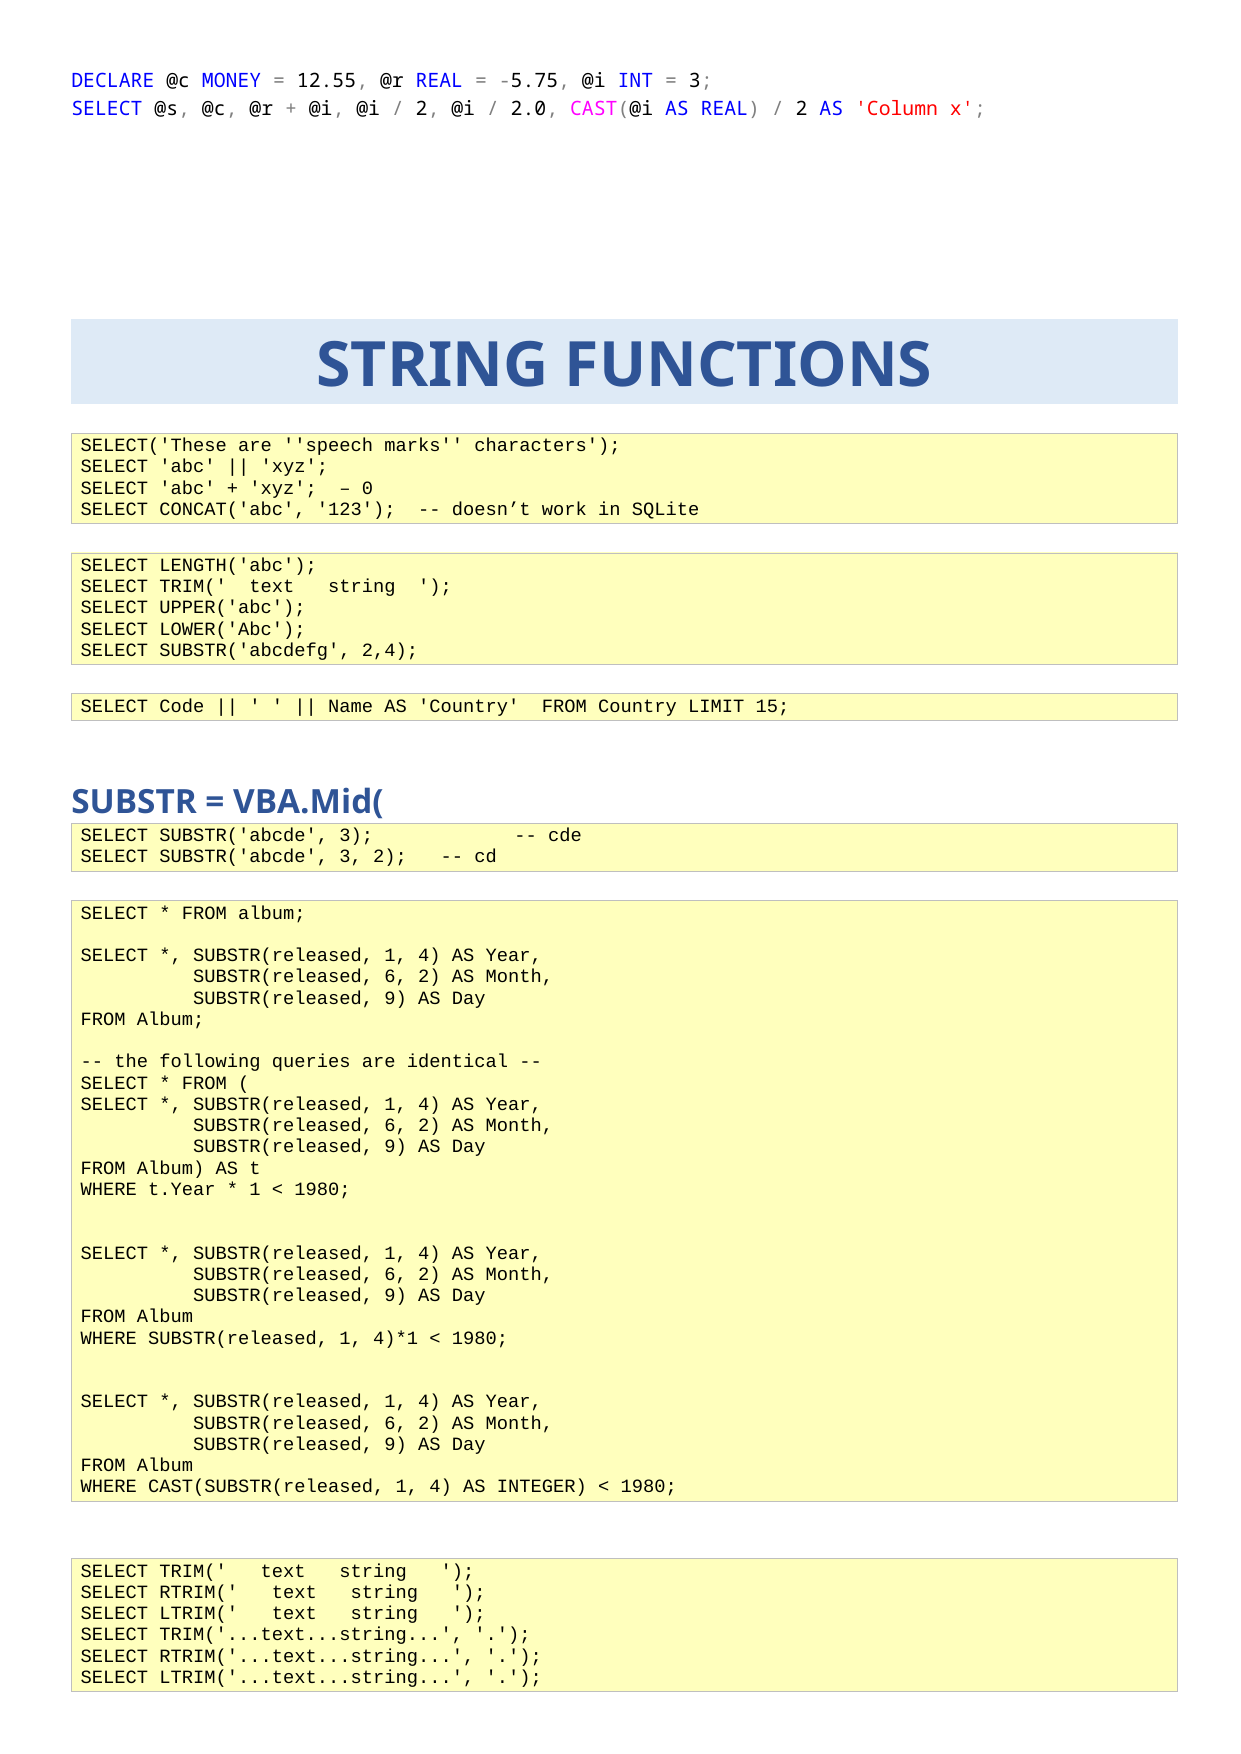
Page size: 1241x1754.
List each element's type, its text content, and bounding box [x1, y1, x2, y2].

text SELECT *, SUBSTR(released, 1, 4) AS Year, [72, 1092, 1177, 1113]
text SUBSTR(released, 9) AS Day [72, 1432, 1177, 1453]
text -- the following queries are identical -- [72, 1049, 1177, 1070]
text WHERE t.Year * 1 < 1980; [72, 1177, 1177, 1198]
text SELECT * FROM ( [72, 1070, 1177, 1092]
text SUBSTR(released, 9) AS Day [72, 1283, 1177, 1304]
text SELECT CONCAT('abc', '123'); -- doesn’t work in SQLite [72, 497, 1177, 523]
text SELECT Code || ' ' || Name AS 'Country' FROM Country LIMIT 15; [72, 694, 1177, 720]
text SELECT TRIM(' text string '); [72, 1559, 1177, 1579]
text SUBSTR(released, 9) AS Day [72, 985, 1177, 1007]
text SELECT LTRIM('...text...string...', '.'); [72, 1664, 1177, 1691]
text FROM Album) AS t [72, 1155, 1177, 1177]
text SELECT TRIM('...text...string...', '.'); [72, 1622, 1177, 1643]
text SUBSTR = VBA.Mid( [71, 777, 1178, 823]
text SELECT *, SUBSTR(released, 1, 4) AS Year, [72, 1389, 1177, 1410]
text SELECT SUBSTR('abcdefg', 2,4); [72, 637, 1177, 664]
text SELECT *, SUBSTR(released, 1, 4) AS Year, [72, 943, 1177, 964]
text SELECT LOWER('Abc'); [72, 616, 1177, 637]
text SUBSTR(released, 6, 2) AS Month, [72, 1113, 1177, 1134]
text SELECT TRIM(' text string '); [72, 574, 1177, 595]
text WHERE CAST(SUBSTR(released, 1, 4) AS INTEGER) < 1980; [72, 1474, 1177, 1501]
text SELECT SUBSTR('abcde', 3, 2); -- cd [72, 844, 1177, 871]
text FROM Album; [72, 1007, 1177, 1028]
text DECLARE @c MONEY = 12.55, @r REAL = -5.75, @i INT = 3; [71, 67, 1178, 94]
text SELECT 'abc' || 'xyz'; [72, 454, 1177, 475]
text FROM Album [72, 1304, 1177, 1325]
text SUBSTR(released, 6, 2) AS Month, [72, 1410, 1177, 1432]
text SUBSTR(released, 9) AS Day [72, 1134, 1177, 1155]
text SELECT UPPER('abc'); [72, 595, 1177, 616]
text SELECT * FROM album; [72, 901, 1177, 922]
text SELECT RTRIM(' text string '); [72, 1579, 1177, 1601]
text WHERE SUBSTR(released, 1, 4)*1 < 1980; [72, 1325, 1177, 1347]
text SELECT 'abc' + 'xyz'; – 0 [72, 475, 1177, 497]
text SELECT SUBSTR('abcde', 3); -- cde [72, 824, 1177, 844]
text SELECT *, SUBSTR(released, 1, 4) AS Year, [72, 1240, 1177, 1262]
text SELECT LENGTH('abc'); [72, 554, 1177, 574]
subtitle STRING FUNCTIONS [71, 319, 1178, 404]
text SELECT @s, @c, @r + @i, @i / 2, @i / 2.0, CAST(@i AS REAL) / 2 AS 'Column x'; [71, 94, 1178, 121]
text SELECT('These are ''speech marks'' characters'); [72, 434, 1177, 454]
text FROM Album [72, 1453, 1177, 1474]
text SELECT LTRIM(' text string '); [72, 1601, 1177, 1622]
text SUBSTR(released, 6, 2) AS Month, [72, 1262, 1177, 1283]
text SUBSTR(released, 6, 2) AS Month, [72, 964, 1177, 985]
text SELECT RTRIM('...text...string...', '.'); [72, 1643, 1177, 1664]
